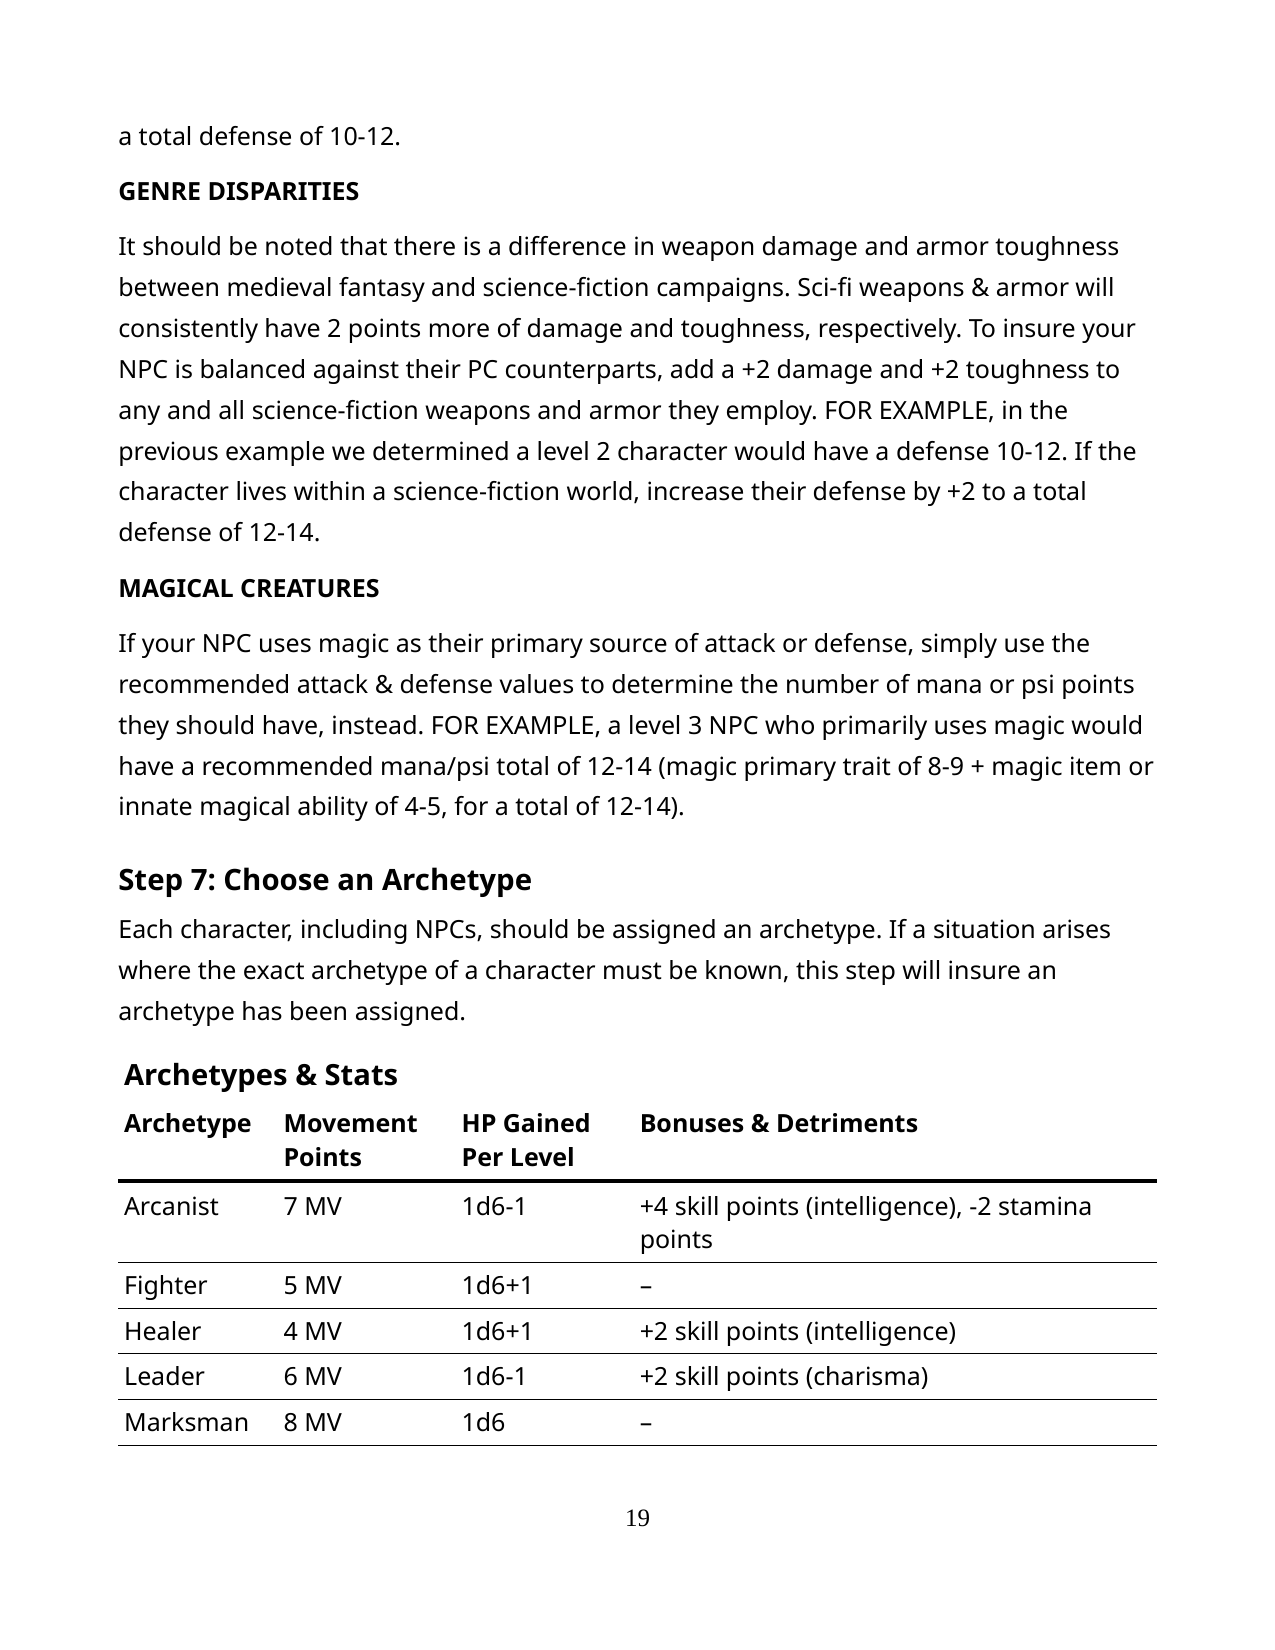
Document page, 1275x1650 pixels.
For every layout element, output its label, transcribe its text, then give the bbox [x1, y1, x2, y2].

table_cell Healer [118, 1309, 277, 1353]
subtitle Step 7: Choose an Archetype [118, 859, 1157, 899]
text Each character, including NPCs, should be assigned an archetype. If a situation arises where the exact archetype of a character must be known, this step will insure an archetype has been assigned. [118, 911, 1157, 1027]
table_cell HP Gained Per Level [456, 1100, 634, 1179]
table_cell 6 MV [278, 1354, 456, 1399]
table_cell Movement Points [278, 1100, 456, 1179]
text MAGICAL CREATURES [118, 570, 1157, 604]
text It should be noted that there is a difference in weapon damage and armor toughness between medieval fantasy and science-fiction campaigns. Sci-fi weapons & armor will consistently have 2 points more of damage and toughness, respectively. To insure your NPC is balanced against their PC counterparts, add a +2 damage and +2 toughness to any and all science-fiction weapons and armor they employ. FOR EXAMPLE, in the previous example we determined a level 2 character would have a defense 10-12. If the character lives within a science-fiction world, increase their defense by +2 to a total defense of 12-14. [118, 229, 1157, 549]
table_cell – [634, 1400, 1157, 1444]
table_cell 4 MV [278, 1309, 456, 1353]
table_cell 5 MV [278, 1263, 456, 1308]
table_cell 7 MV [278, 1183, 456, 1262]
table_cell 1d6 [456, 1400, 634, 1444]
table_cell Archetype [118, 1100, 277, 1179]
table_cell 1d6-1 [456, 1183, 634, 1262]
table_cell Marksman [118, 1400, 277, 1444]
text If your NPC uses magic as their primary source of attack or defense, simply use the recommended attack & defense values to determine the number of mana or psi points they should have, instead. FOR EXAMPLE, a level 3 NPC who primarily uses magic would have a recommended mana/psi total of 12-14 (magic primary trait of 8-9 + magic item or innate magical ability of 4-5, for a total of 12-14). [118, 626, 1157, 823]
text a total defense of 10-12. [118, 118, 1157, 152]
table_cell 1d6+1 [456, 1309, 634, 1353]
table_cell 1d6+1 [456, 1263, 634, 1308]
table_cell 1d6-1 [456, 1354, 634, 1399]
table_header Archetypes & Stats [118, 1049, 1157, 1100]
table_cell +2 skill points (charisma) [634, 1354, 1157, 1399]
table_cell Fighter [118, 1263, 277, 1308]
table_cell Arcanist [118, 1183, 277, 1262]
table_cell – [634, 1263, 1157, 1308]
table_cell Leader [118, 1354, 277, 1399]
table_cell Bonuses & Detriments [634, 1100, 1157, 1179]
table_cell +4 skill points (intelligence), -2 stamina points [634, 1183, 1157, 1262]
table_cell 8 MV [278, 1400, 456, 1444]
table_cell +2 skill points (intelligence) [634, 1309, 1157, 1353]
text GENRE DISPARITIES [118, 173, 1157, 208]
